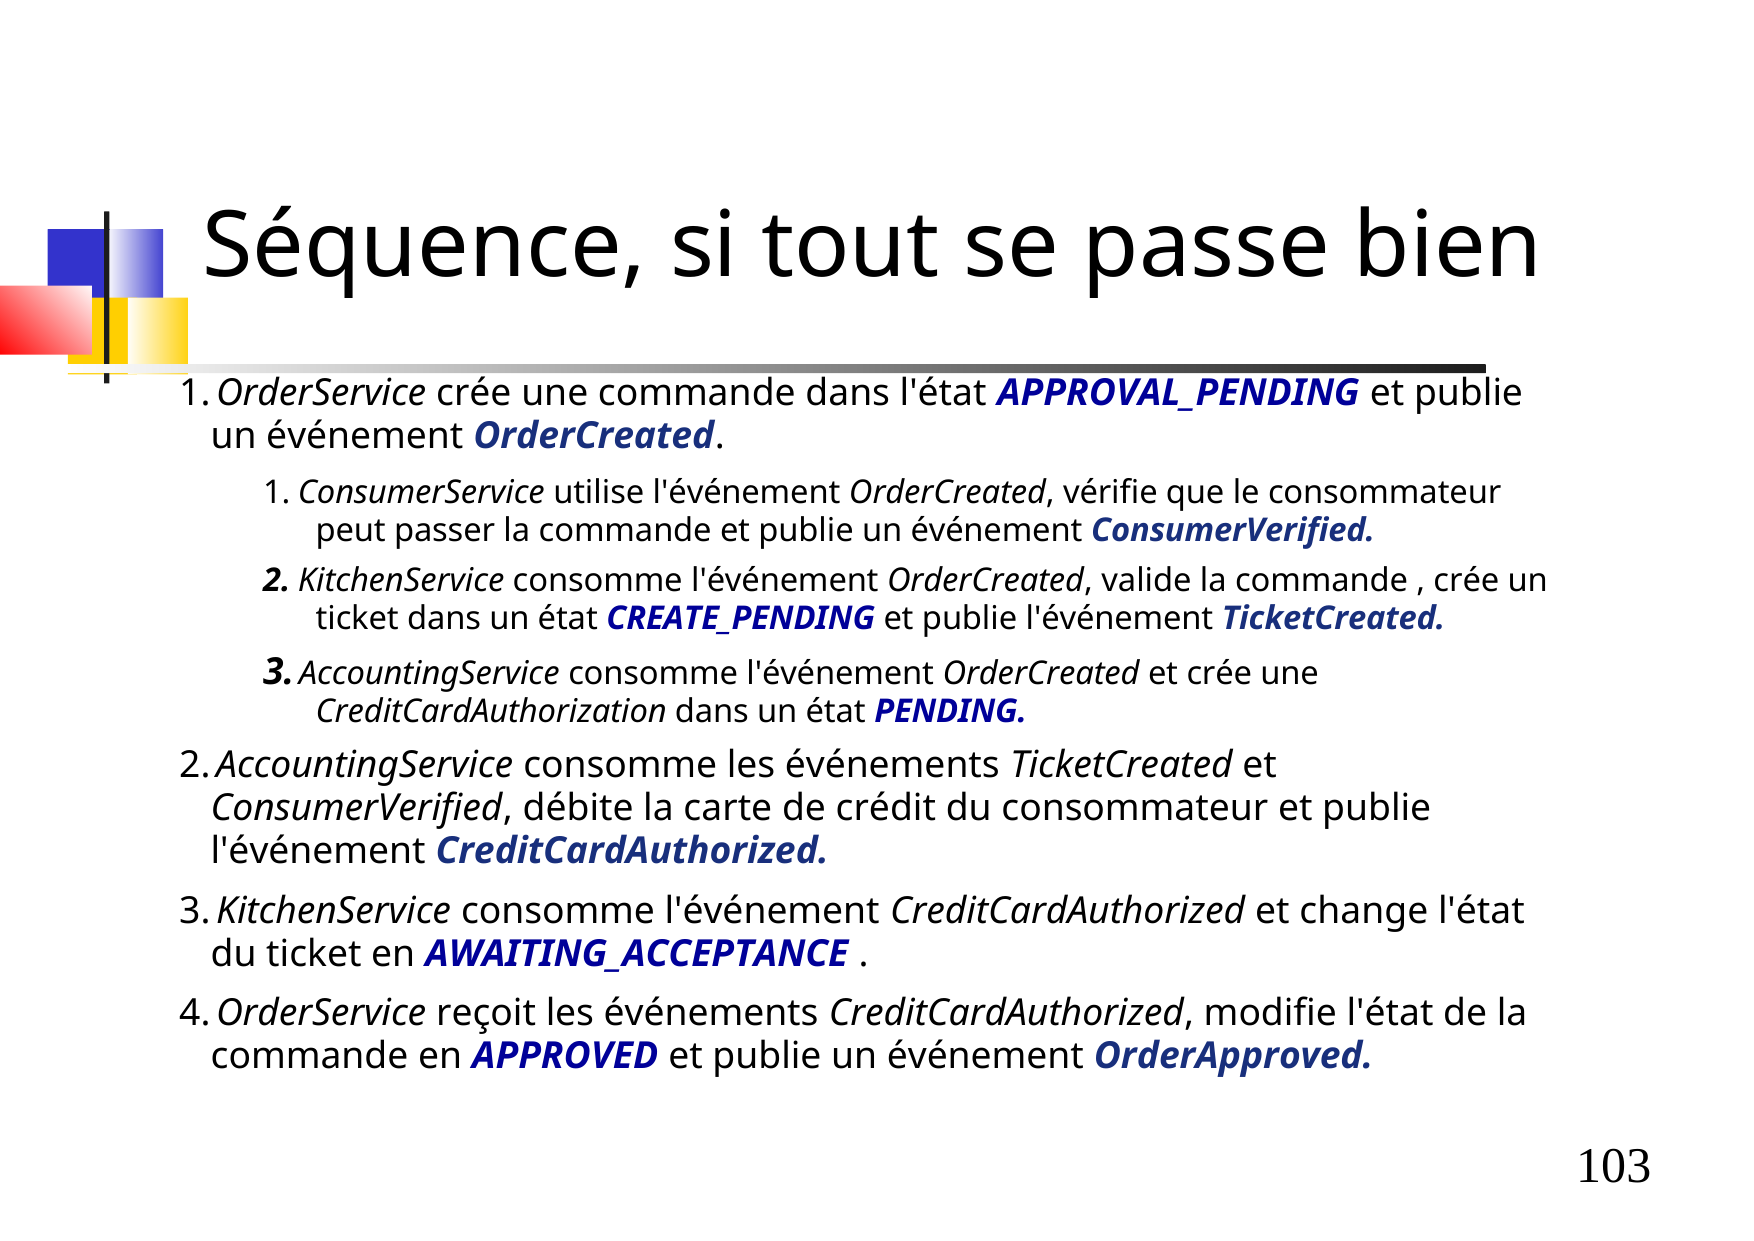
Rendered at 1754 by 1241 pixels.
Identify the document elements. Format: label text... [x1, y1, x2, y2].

list OrderService crée une commande dans l'état APPROVAL_PENDING et publie un événement OrderCreated. ConsumerService utilise l'événement OrderCreated, vérifie que le consommateur peut passer la commande et publie un événement ConsumerVerified. KitchenService consomme l'événement OrderCreated, valide la commande , crée un ticket dans un état CREATE_PENDING et publie l'événement TicketCreated. AccountingService consomme l'événement OrderCreated et crée une CreditCardAuthorization dans un état PENDING. AccountingService consomme les événements TicketCreated et ConsumerVerified, débite la carte de crédit du consommateur et publie l'événement CreditCardAuthorized. KitchenService consomme l'événement CreditCardAuthorized et change l'état du ticket en AWAITING_ACCEPTANCE . OrderService reçoit les événements CreditCardAuthorized, modifie l'état de la commande en APPROVED et publie un événement OrderApproved. [179, 371, 1567, 1091]
title Séquence, si tout se passe bien [179, 139, 1567, 351]
